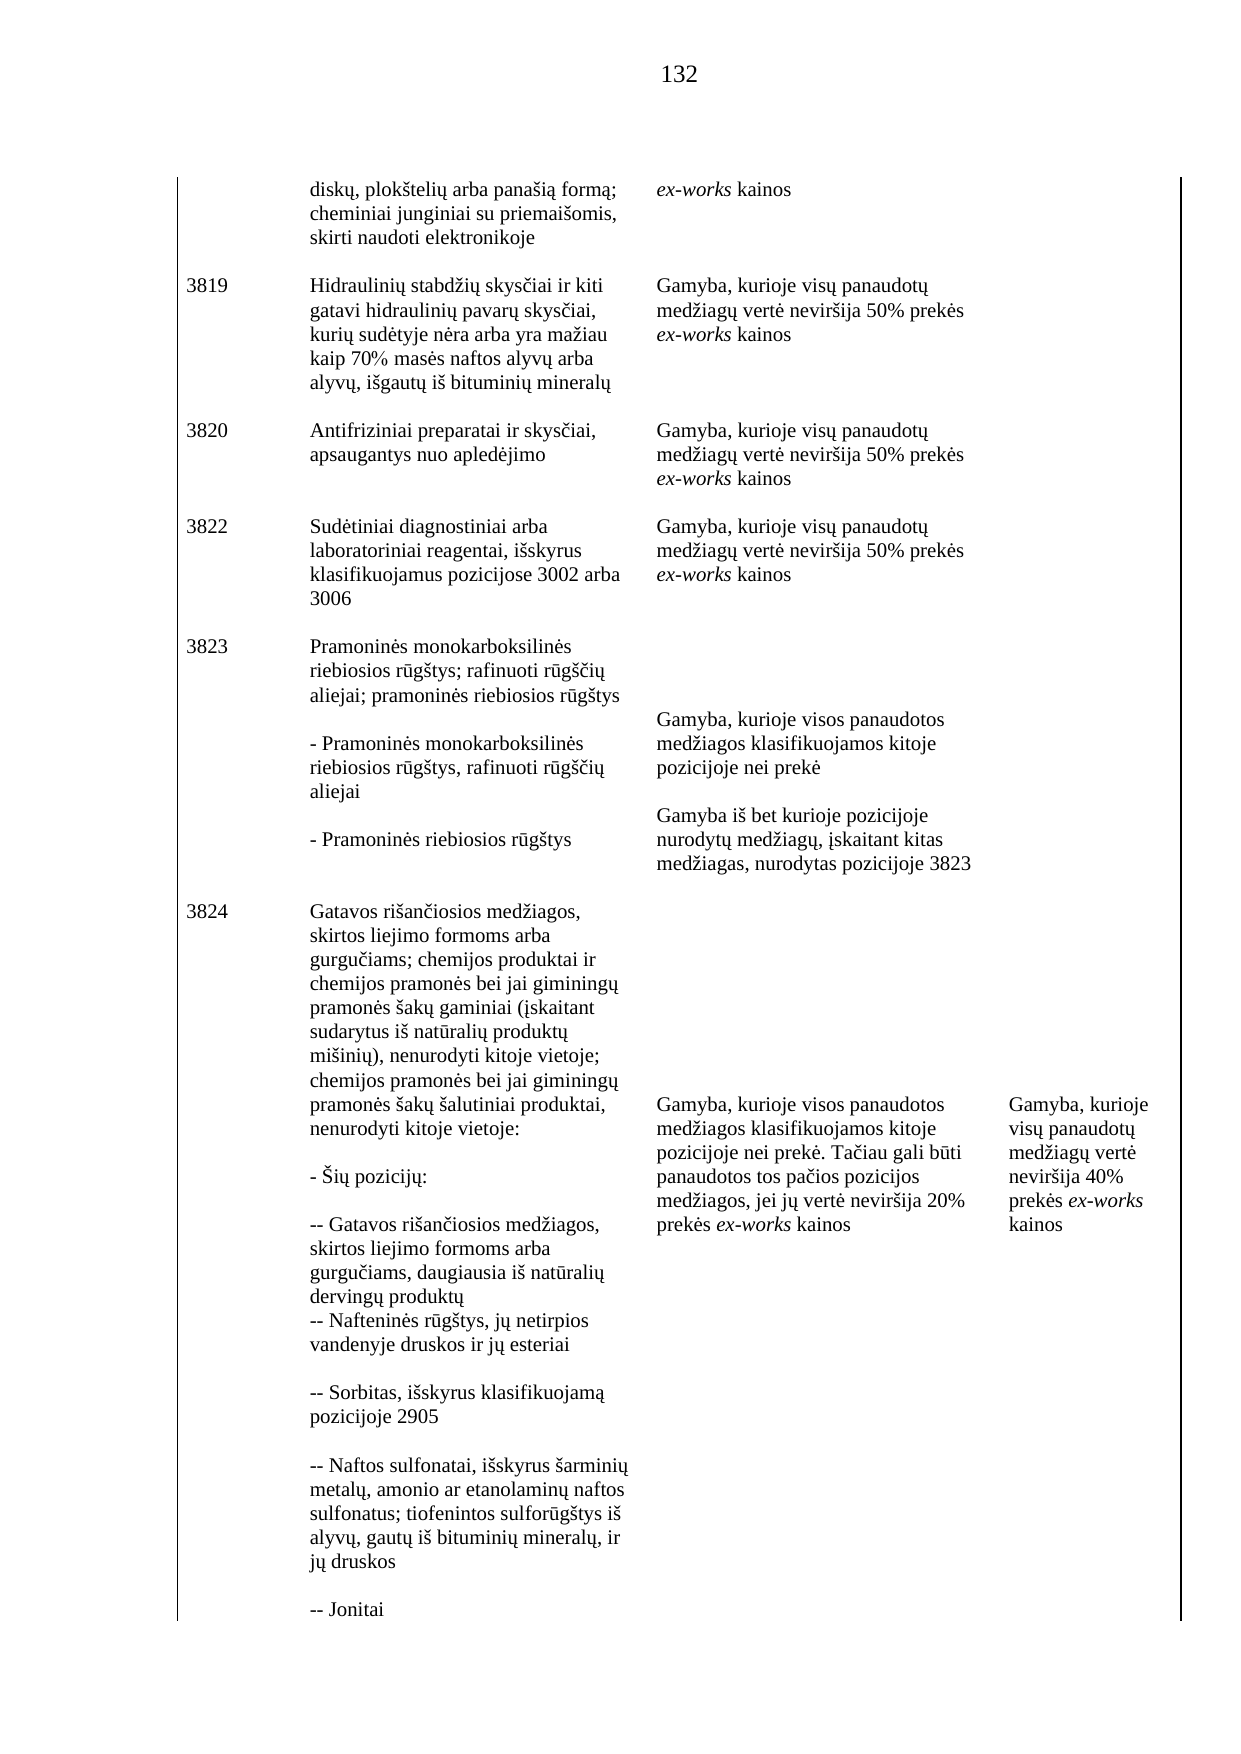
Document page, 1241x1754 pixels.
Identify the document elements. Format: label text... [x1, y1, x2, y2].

table_cell [1000, 1380, 1180, 1452]
table_cell [648, 1453, 999, 1597]
table_cell Sudėtiniai diagnostiniai arba laboratoriniai reagentai, išskyrus klasifikuojamus pozicijose 3002 arba 3006 [301, 514, 647, 634]
table_cell -- Naftos sulfonatai, išskyrus šarminių metalų, amonio ar etanolaminų naftos sulfonatus; tiofenintos sulforūgštys iš alyvų, gautų iš bituminių mineralų, ir jų druskos [301, 1453, 647, 1597]
table_cell Pramoninės monokarboksilinės riebiosios rūgštys; rafinuoti rūgščių aliejai; pramoninės riebiosios rūgštys - Pramoninės monokarboksilinės riebiosios rūgštys, rafinuoti rūgščių aliejai - Pramoninės riebiosios rūgštys [301, 634, 647, 899]
table_cell diskų, plokštelių arba panašią formą; cheminiai junginiai su priemaišomis, skirti naudoti elektronikoje [301, 177, 647, 273]
table_cell Antifriziniai preparatai ir skysčiai, apsaugantys nuo apledėjimo [301, 418, 647, 514]
table_cell Hidraulinių stabdžių skysčiai ir kiti gatavi hidraulinių pavarų skysčiai, kurių sudėtyje nėra arba yra mažiau kaip 70 masės naftos alyvų arba alyvų, išgautų iš bituminių mineralų [301, 274, 647, 418]
table_cell [178, 1597, 301, 1621]
table_cell Gamyba, kurioje visos panaudotos medžiagos klasifikuojamos kitoje pozicijoje nei prekė. Tačiau gali būti panaudotos tos pačios pozicijos medžiagos, jei jų vertė neviršija 20% prekės ex-works kainos [648, 899, 999, 1308]
table_cell [1000, 177, 1180, 273]
table_cell [1000, 418, 1180, 514]
table_cell Gamyba, kurioje visų panaudotų medžiagų vertė neviršija 40% prekės ex-works kainos [1000, 899, 1180, 1308]
table_cell [648, 1308, 999, 1380]
table_cell [648, 1380, 999, 1452]
table_cell [648, 1597, 999, 1621]
table_cell -- Jonitai [301, 1597, 647, 1621]
table_cell [1000, 1453, 1180, 1597]
table_cell [1000, 1597, 1180, 1621]
table_cell [178, 177, 301, 273]
table_cell 3819 [178, 274, 301, 418]
table_cell Gamyba, kurioje visos panaudotos medžiagos klasifikuojamos kitoje pozicijoje nei prekė Gamyba iš bet kurioje pozicijoje nurodytų medžiagų, įskaitant kitas medžiagas, nurodytas pozicijoje 3823 [648, 634, 999, 899]
table_cell Gatavos rišančiosios medžiagos, skirtos liejimo formoms arba gurgučiams; chemijos produktai ir chemijos pramonės bei jai giminingų pramonės šakų gaminiai (įskaitant sudarytus iš natūralių produktų mišinių), nenurodyti kitoje vietoje; chemijos pramonės bei jai giminingų pramonės šakų šalutiniai produktai, nenurodyti kitoje vietoje: - Šių pozicijų: -- Gatavos rišančiosios medžiagos, skirtos liejimo formoms arba gurgučiams, daugiausia iš natūralių dervingų produktų [301, 899, 647, 1308]
table_cell 3822 [178, 514, 301, 634]
table_cell 3820 [178, 418, 301, 514]
table_cell ex-works kainos [648, 177, 999, 273]
table_cell -- Sorbitas, išskyrus klasifikuojamą pozicijoje 2905 [301, 1380, 647, 1452]
table_cell -- Nafteninės rūgštys, jų netirpios vandenyje druskos ir jų esteriai [301, 1308, 647, 1380]
table_cell Gamyba, kurioje visų panaudotų medžiagų vertė neviršija 50% prekės ex-works kainos [648, 418, 999, 514]
table_cell [1000, 514, 1180, 634]
table_cell [1000, 634, 1180, 899]
table_cell [1000, 274, 1180, 418]
table_cell Gamyba, kurioje visų panaudotų medžiagų vertė neviršija 50% prekės ex-works kainos [648, 514, 999, 634]
table_cell [1000, 1308, 1180, 1380]
table_cell 3824 [178, 899, 301, 1308]
table_cell [178, 1380, 301, 1452]
table_cell 3823 [178, 634, 301, 899]
table_cell [178, 1453, 301, 1597]
table_cell Gamyba, kurioje visų panaudotų medžiagų vertė neviršija 50% prekės ex-works kainos [648, 274, 999, 418]
table_cell [178, 1308, 301, 1380]
